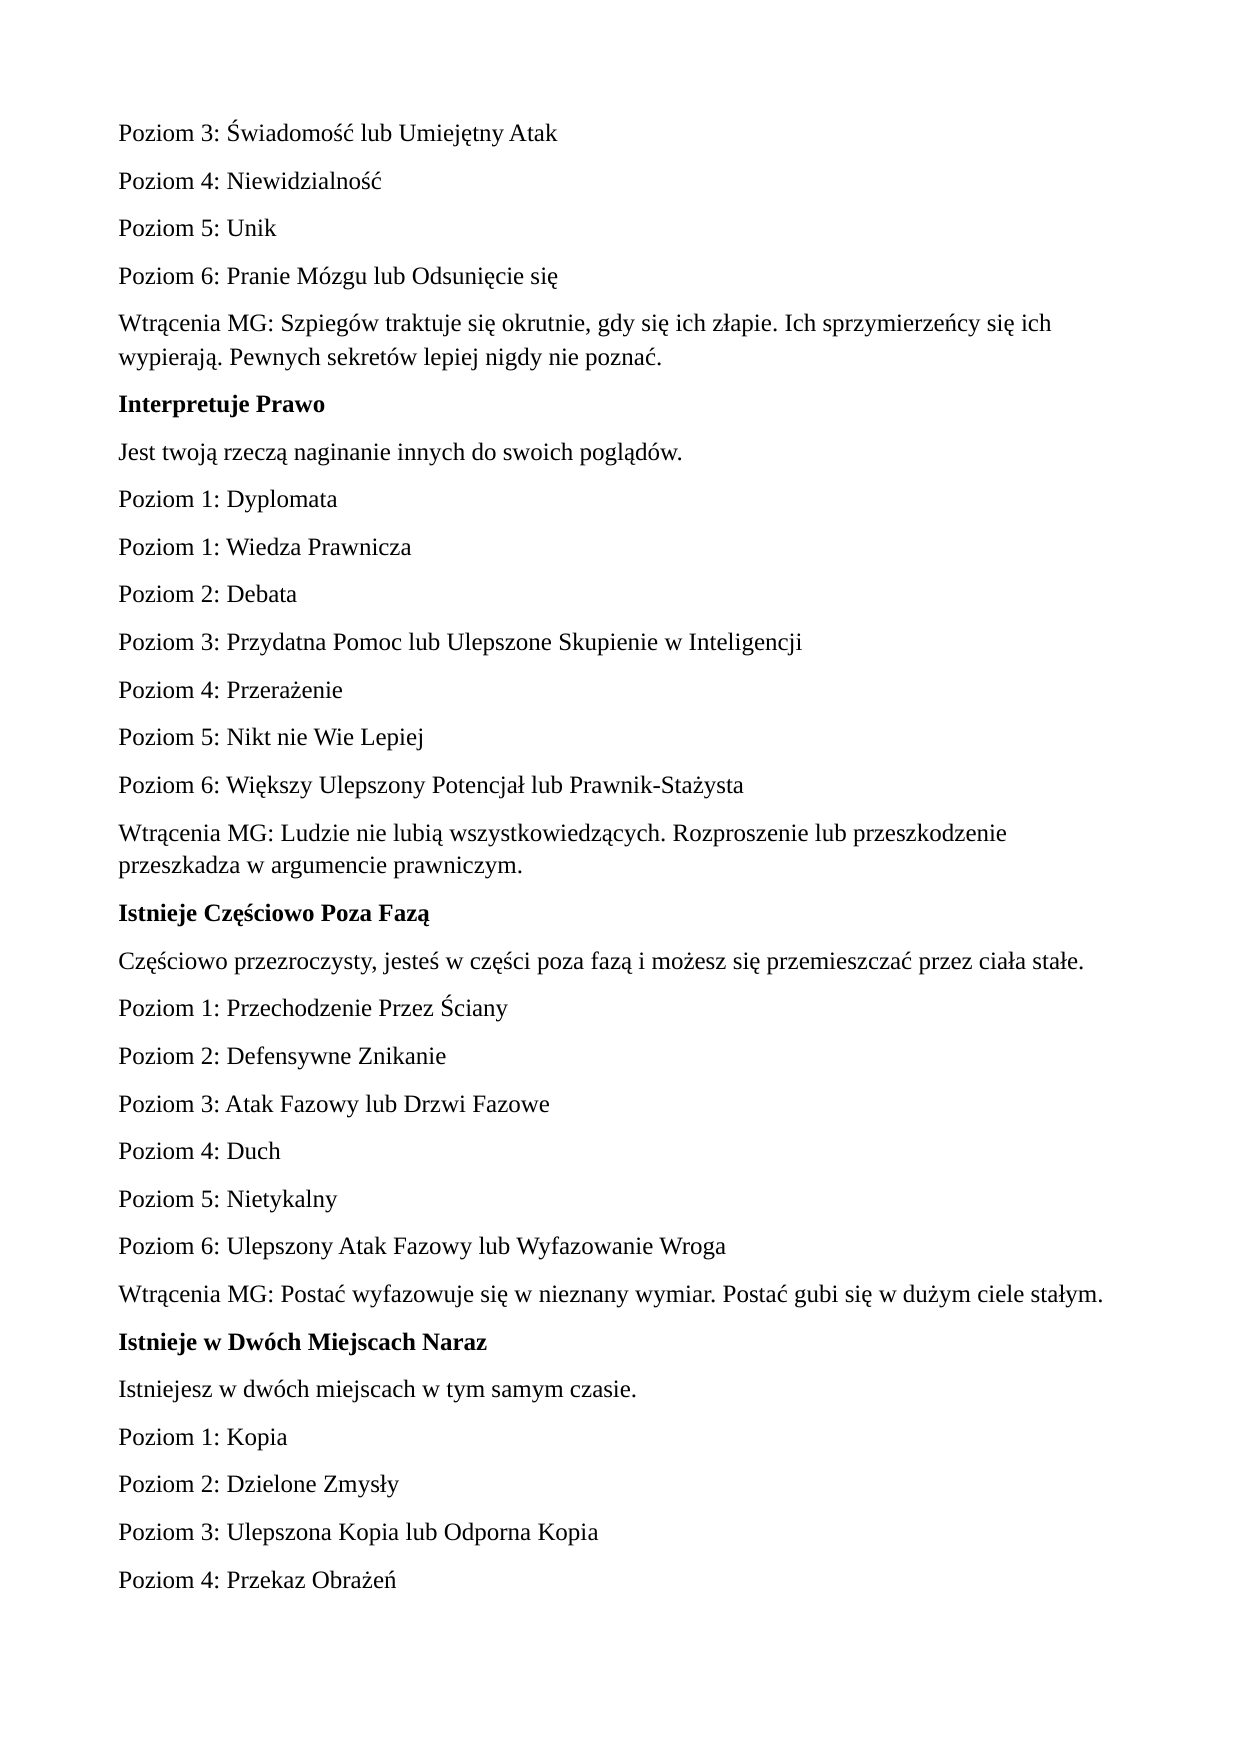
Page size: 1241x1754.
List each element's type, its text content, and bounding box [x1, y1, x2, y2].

text Poziom 6: Większy Ulepszony Potencjał lub Prawnik-Stażysta [118, 770, 1122, 799]
text Istniejesz w dwóch miejscach w tym samym czasie. [118, 1374, 1122, 1403]
text Poziom 3: Przydatna Pomoc lub Ulepszone Skupienie w Inteligencji [118, 627, 1122, 656]
text Jest twoją rzeczą naginanie innych do swoich poglądów. [118, 437, 1122, 466]
text Interpretuje Prawo [118, 389, 1122, 418]
text Poziom 2: Dzielone Zmysły [118, 1469, 1122, 1498]
text Poziom 4: Niewidzialność [118, 166, 1122, 194]
text Poziom 1: Kopia [118, 1422, 1122, 1451]
text Poziom 5: Nikt nie Wie Lepiej [118, 722, 1122, 751]
text Wtrącenia MG: Szpiegów traktuje się okrutnie, gdy się ich złapie. Ich sprzymierzeńcy się ich wypierają. Pewnych sekretów lepiej nigdy nie poznać. [118, 308, 1122, 370]
text Poziom 3: Ulepszona Kopia lub Odporna Kopia [118, 1517, 1122, 1546]
text Poziom 2: Defensywne Znikanie [118, 1041, 1122, 1070]
text Poziom 1: Wiedza Prawnicza [118, 532, 1122, 561]
text Wtrącenia MG: Ludzie nie lubią wszystkowiedzących. Rozproszenie lub przeszkodzenie przeszkadza w argumencie prawniczym. [118, 818, 1122, 879]
text Poziom 3: Atak Fazowy lub Drzwi Fazowe [118, 1089, 1122, 1117]
text Poziom 3: Świadomość lub Umiejętny Atak [118, 118, 1122, 147]
text Wtrącenia MG: Postać wyfazowuje się w nieznany wymiar. Postać gubi się w dużym ciele stałym. [118, 1279, 1122, 1308]
text Poziom 1: Dyplomata [118, 484, 1122, 513]
text Poziom 2: Debata [118, 579, 1122, 608]
text Istnieje w Dwóch Miejscach Naraz [118, 1327, 1122, 1355]
text Poziom 4: Przekaz Obrażeń [118, 1565, 1122, 1593]
text Poziom 5: Unik [118, 213, 1122, 242]
text Poziom 1: Przechodzenie Przez Ściany [118, 993, 1122, 1022]
text Poziom 6: Ulepszony Atak Fazowy lub Wyfazowanie Wroga [118, 1231, 1122, 1260]
text Poziom 4: Przerażenie [118, 675, 1122, 703]
text Poziom 4: Duch [118, 1136, 1122, 1165]
text Istnieje Częściowo Poza Fazą [118, 898, 1122, 927]
text Poziom 6: Pranie Mózgu lub Odsunięcie się [118, 261, 1122, 290]
text Poziom 5: Nietykalny [118, 1184, 1122, 1213]
text Częściowo przezroczysty, jesteś w części poza fazą i możesz się przemieszczać przez ciała stałe. [118, 946, 1122, 974]
